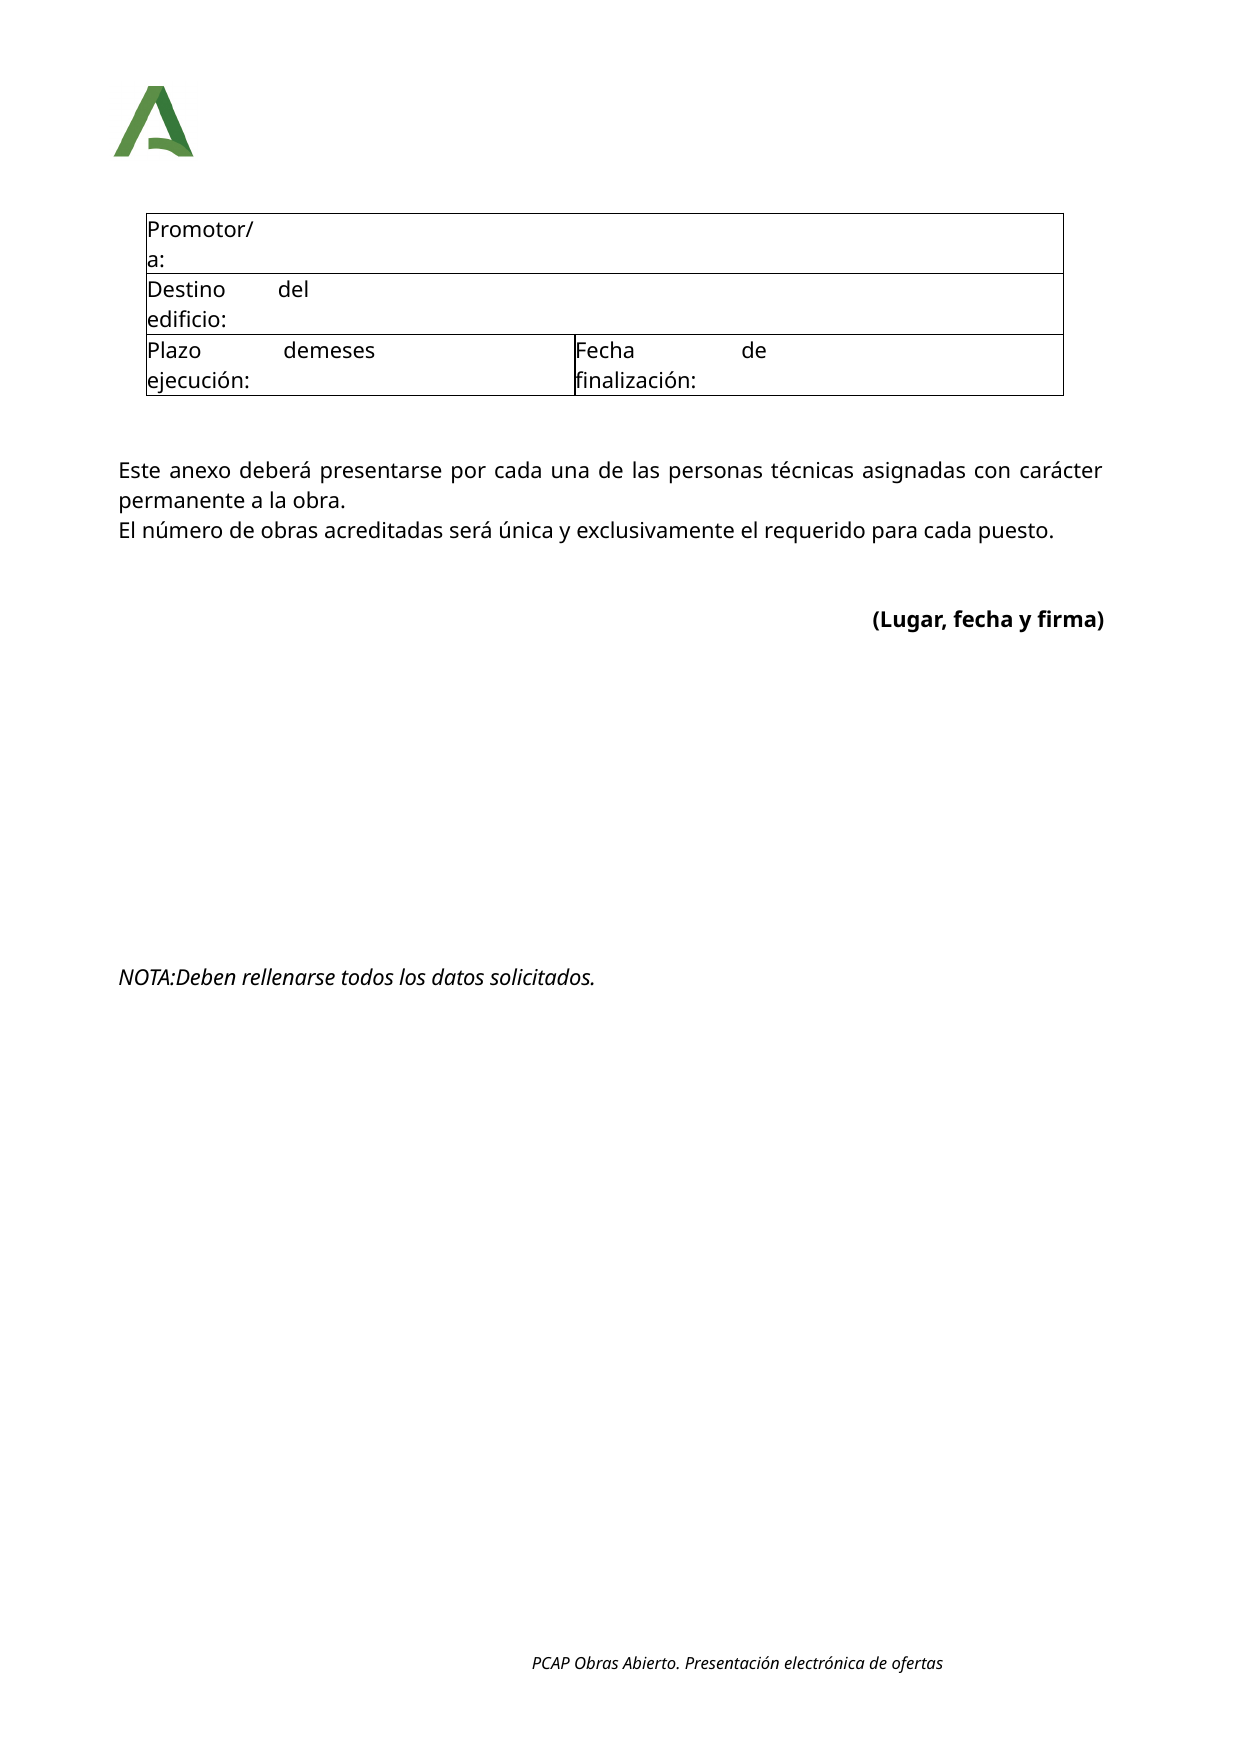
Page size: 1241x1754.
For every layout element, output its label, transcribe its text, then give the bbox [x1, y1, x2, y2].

text NOTA:Deben rellenarse todos los datos solicitados. [118, 962, 1104, 991]
table_cell [309, 274, 1063, 334]
table_cell Plazo de ejecución: [147, 335, 309, 394]
table_cell [265, 214, 1063, 273]
text (Lugar, fecha y firma) [118, 604, 1104, 634]
table_cell meses [309, 335, 574, 394]
picture [109, 81, 198, 161]
text Este anexo deberá presentarse por cada una de las personas técnicas asignadas con carácter permanente a la obra. [118, 455, 1104, 515]
table_cell Fecha de finalización: [576, 335, 767, 394]
text El número de obras acreditadas será única y exclusivamente el requerido para cada puesto. [118, 515, 1104, 544]
table_cell Promotor/a: [147, 214, 265, 273]
table_cell [767, 335, 1063, 394]
table_cell Destino del edificio: [147, 274, 309, 334]
